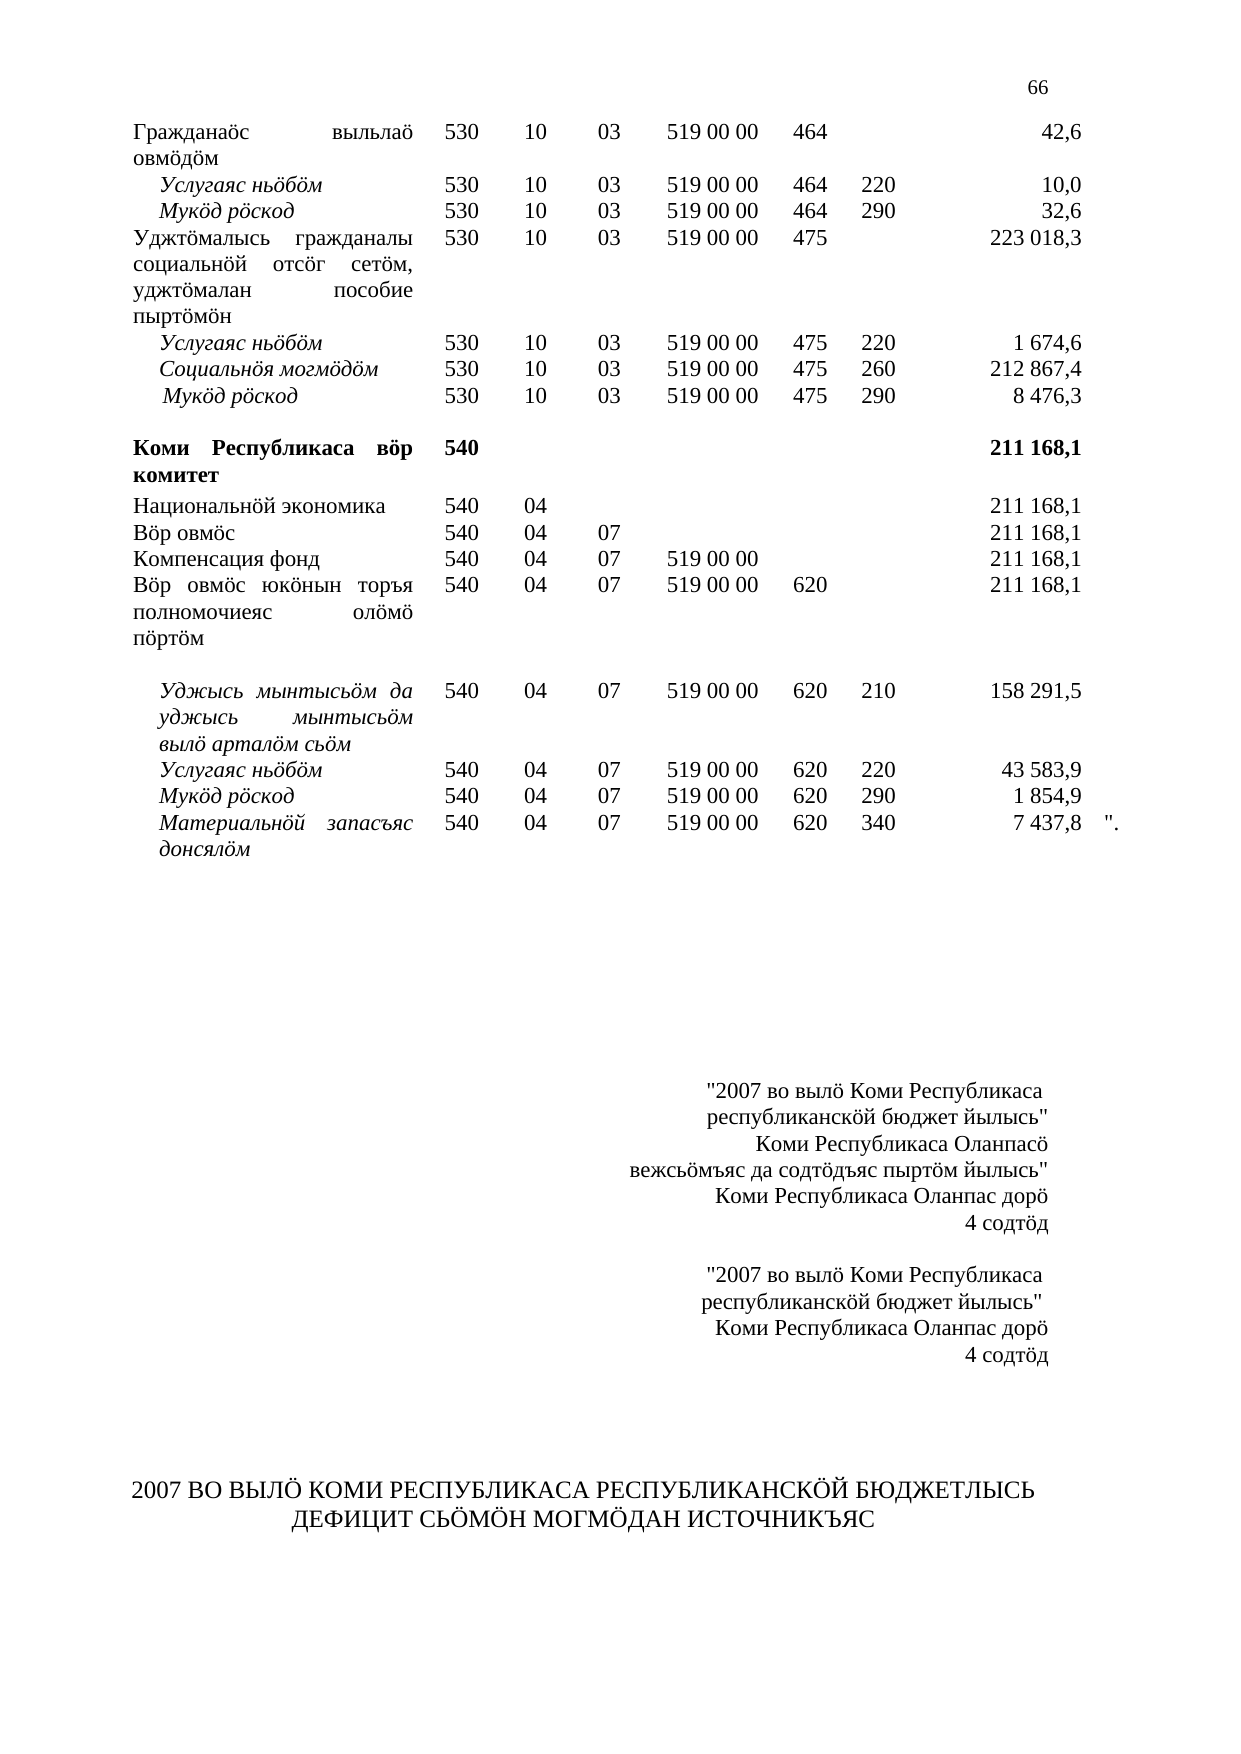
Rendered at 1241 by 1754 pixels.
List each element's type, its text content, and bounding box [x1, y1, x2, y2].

table_cell 03 [572, 224, 646, 329]
table_cell 10 [498, 224, 572, 329]
table_cell 211 168,1 [915, 545, 1093, 571]
table_cell 210 [841, 677, 915, 756]
table_cell 519 00 00 [646, 224, 779, 329]
table_cell [572, 408, 646, 434]
table_cell 260 [841, 355, 915, 382]
table_cell 519 00 00 [646, 329, 779, 355]
table_cell 03 [572, 171, 646, 197]
table_cell 540 [425, 493, 498, 519]
table_cell [841, 545, 915, 571]
table_cell [1093, 408, 1149, 434]
table_cell 540 [425, 809, 498, 861]
table_cell 220 [841, 171, 915, 197]
table_cell 1 674,6 [915, 329, 1093, 355]
table_cell 03 [572, 355, 646, 382]
table_cell [1093, 677, 1149, 756]
table_cell 158 291,5 [915, 677, 1093, 756]
table_cell 530 [425, 355, 498, 382]
table_cell 7 437,8 [915, 809, 1093, 861]
table_cell 519 00 00 [646, 545, 779, 571]
table_cell 620 [779, 756, 841, 782]
table_cell Компенсация фонд [118, 545, 424, 571]
table_cell 03 [572, 118, 646, 171]
table_cell 10 [498, 329, 572, 355]
table_cell 540 [425, 519, 498, 545]
table_cell [1093, 171, 1149, 197]
table_cell 07 [572, 782, 646, 809]
table_cell 464 [779, 118, 841, 171]
table_cell 530 [425, 171, 498, 197]
table_cell Коми Республикаса вöр комитет [118, 434, 424, 492]
table_cell 519 00 00 [646, 382, 779, 408]
table_cell 340 [841, 809, 915, 861]
table_cell 03 [572, 382, 646, 408]
table_cell 32,6 [915, 197, 1093, 223]
table_cell 540 [425, 545, 498, 571]
table_cell [1093, 197, 1149, 223]
table_cell 540 [425, 677, 498, 756]
table_cell Социальнöя могмöдöм [118, 355, 424, 382]
table_cell Мукöд рöскод [118, 197, 424, 223]
table_cell [646, 434, 779, 492]
table_cell [1093, 382, 1149, 408]
table_cell 519 00 00 [646, 677, 779, 756]
table_cell [841, 408, 915, 434]
table_cell [1093, 756, 1149, 782]
table_cell 519 00 00 [646, 756, 779, 782]
table_cell 530 [425, 118, 498, 171]
table_cell 530 [425, 224, 498, 329]
table_cell 07 [572, 545, 646, 571]
table_cell Услугаяс ньöбöм [118, 329, 424, 355]
table_cell 475 [779, 382, 841, 408]
table_cell [779, 519, 841, 545]
table_cell 04 [498, 809, 572, 861]
table_cell Гражданаöс выльлаö овмöдöм [118, 118, 424, 171]
table_cell [1093, 519, 1149, 545]
table_cell [572, 434, 646, 492]
table_cell 212 867,4 [915, 355, 1093, 382]
table_cell [841, 519, 915, 545]
table_cell 530 [425, 329, 498, 355]
table_cell Мукöд рöскод [118, 782, 424, 809]
text 4 содтöд [118, 1341, 1048, 1367]
table_cell [841, 493, 915, 519]
table_cell 04 [498, 545, 572, 571]
table_cell [779, 493, 841, 519]
table_cell 464 [779, 197, 841, 223]
table_cell 620 [779, 809, 841, 861]
table_cell 519 00 00 [646, 355, 779, 382]
text республиканскöй бюджет йылысь" [118, 1288, 1048, 1314]
text Коми Республикаса Оланпас дорö [118, 1314, 1048, 1341]
table_cell [1093, 545, 1149, 571]
table_cell 530 [425, 382, 498, 408]
table_cell [841, 434, 915, 492]
table_cell [779, 545, 841, 571]
table_cell [572, 493, 646, 519]
table_cell 04 [498, 782, 572, 809]
table_cell 07 [572, 571, 646, 677]
table_cell 04 [498, 571, 572, 677]
text Коми Республикаса Оланпасö [118, 1130, 1048, 1156]
table_cell [1093, 434, 1149, 492]
table_cell [1093, 355, 1149, 382]
table_cell 07 [572, 809, 646, 861]
table_cell 475 [779, 224, 841, 329]
table_cell [841, 571, 915, 677]
table_cell [1093, 224, 1149, 329]
table_cell [498, 408, 572, 434]
table_cell [1093, 493, 1149, 519]
table_cell [498, 434, 572, 492]
table_cell 220 [841, 756, 915, 782]
text Коми Республикаса Оланпас дорö [118, 1182, 1048, 1209]
table_cell Вöр овмöс юкöнын торъя полномочиеяс олöмö пöртöм [118, 571, 424, 677]
table_cell 10 [498, 118, 572, 171]
table_cell 475 [779, 329, 841, 355]
table_cell 540 [425, 434, 498, 492]
table_cell [841, 118, 915, 171]
table_cell 475 [779, 355, 841, 382]
table_cell Уджтöмалысь гражданалы социальнöй отсöг сетöм, уджтöмалан пособие пыртöмöн [118, 224, 424, 329]
table_cell 10 [498, 355, 572, 382]
table_cell 04 [498, 677, 572, 756]
table_cell 211 168,1 [915, 434, 1093, 492]
table_cell 10 [498, 197, 572, 223]
table_cell 10 [498, 382, 572, 408]
table_cell 519 00 00 [646, 571, 779, 677]
table_cell 223 018,3 [915, 224, 1093, 329]
table_cell 519 00 00 [646, 197, 779, 223]
table_cell 290 [841, 782, 915, 809]
table_cell 620 [779, 782, 841, 809]
table_cell Мукöд рöскод [118, 382, 424, 408]
table_cell 10 [498, 171, 572, 197]
table_cell 620 [779, 571, 841, 677]
text "2007 во вылö Коми Республикаса [118, 1262, 1048, 1288]
table_cell 04 [498, 756, 572, 782]
table_cell 519 00 00 [646, 809, 779, 861]
table_cell 540 [425, 756, 498, 782]
table_cell 519 00 00 [646, 118, 779, 171]
table_cell 04 [498, 493, 572, 519]
table_cell [1093, 571, 1149, 677]
table_cell 03 [572, 197, 646, 223]
table_cell Вöр овмöс [118, 519, 424, 545]
table_cell 519 00 00 [646, 782, 779, 809]
table_cell 42,6 [915, 118, 1093, 171]
table_cell Уджысь мынтысьöм да уджысь мынтысьöм вылö арталöм сьöм [118, 677, 424, 756]
table_cell Национальнöй экономика [118, 493, 424, 519]
table_cell 540 [425, 571, 498, 677]
table_cell [1093, 782, 1149, 809]
table_cell 07 [572, 677, 646, 756]
table_cell 1 854,9 [915, 782, 1093, 809]
table_cell [646, 519, 779, 545]
table_cell 519 00 00 [646, 171, 779, 197]
table_cell 10,0 [915, 171, 1093, 197]
table_cell 211 168,1 [915, 519, 1093, 545]
text республиканскöй бюджет йылысь" [118, 1103, 1048, 1130]
table_cell [841, 224, 915, 329]
text "2007 во вылö Коми Республикаса [118, 1077, 1048, 1103]
table_cell 07 [572, 519, 646, 545]
table_cell 540 [425, 782, 498, 809]
table_cell [1093, 329, 1149, 355]
table_cell 43 583,9 [915, 756, 1093, 782]
text 2007 ВО ВЫЛÖ КОМИ РЕСПУБЛИКАСА РЕСПУБЛИКАНСКÖЙ БЮДЖЕТЛЫСЬ ДЕФИЦИТ СЬÖМÖН МОГМÖДАН ИСТОЧНИКЪЯС [118, 1475, 1048, 1532]
table_cell [779, 408, 841, 434]
table_cell [779, 434, 841, 492]
table_cell [118, 408, 424, 434]
table_cell 530 [425, 197, 498, 223]
table_cell Материальнöй запасъяс донсялöм [118, 809, 424, 861]
table_cell [1093, 118, 1149, 171]
table_cell [646, 408, 779, 434]
table_cell 290 [841, 382, 915, 408]
table_cell 620 [779, 677, 841, 756]
table_cell 290 [841, 197, 915, 223]
text 4 содтöд [118, 1209, 1048, 1235]
table_cell Услугаяс ньöбöм [118, 756, 424, 782]
table_cell ". [1093, 809, 1149, 861]
table_cell [915, 408, 1093, 434]
table_cell 211 168,1 [915, 571, 1093, 677]
table_cell 8 476,3 [915, 382, 1093, 408]
table_cell 211 168,1 [915, 493, 1093, 519]
table_cell 04 [498, 519, 572, 545]
table_cell [425, 408, 498, 434]
table_cell 03 [572, 329, 646, 355]
text вежсьöмъяс да содтöдъяс пыртöм йылысь" [118, 1156, 1048, 1182]
table_cell 220 [841, 329, 915, 355]
table_cell 07 [572, 756, 646, 782]
table_cell Услугаяс ньöбöм [118, 171, 424, 197]
table_cell [646, 493, 779, 519]
table_cell 464 [779, 171, 841, 197]
